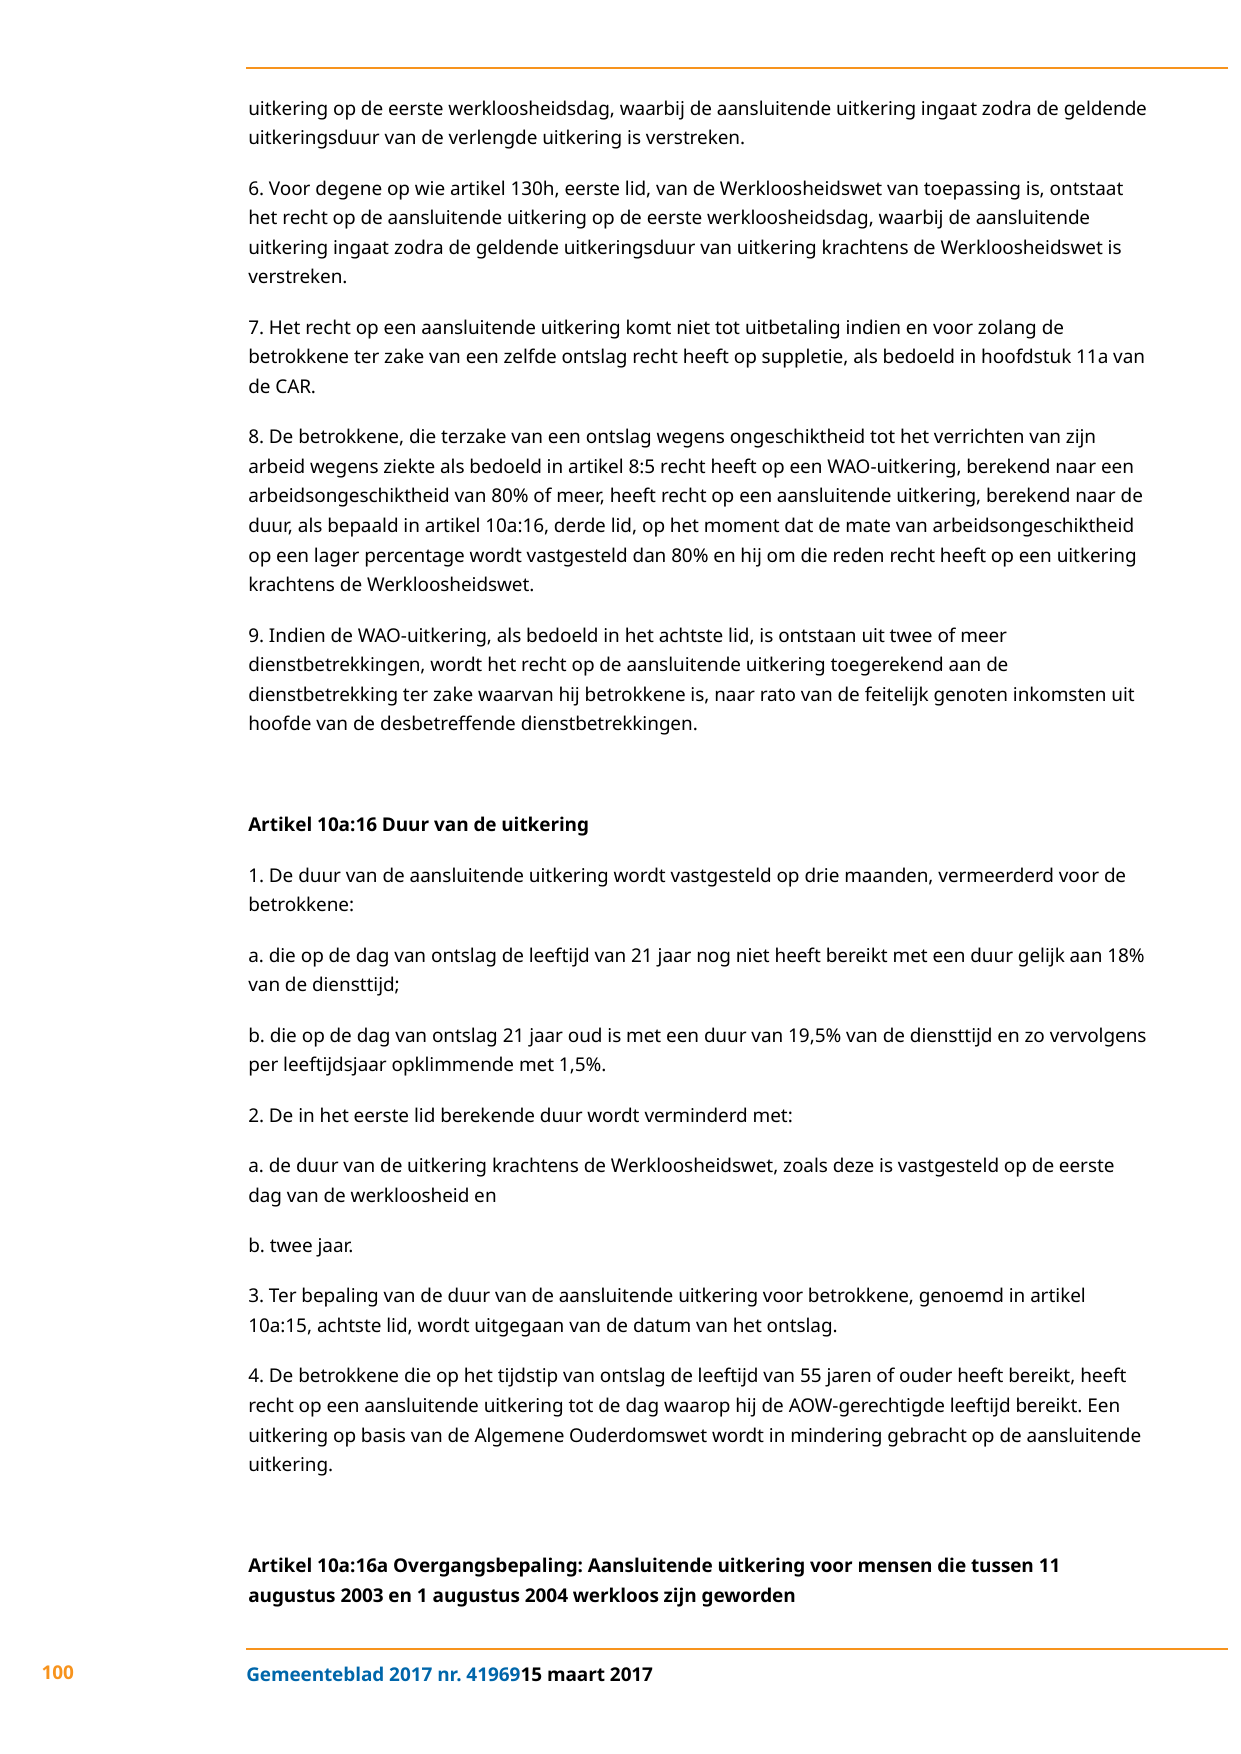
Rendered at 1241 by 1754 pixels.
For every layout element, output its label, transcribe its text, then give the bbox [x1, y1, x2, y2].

text a. de duur van de uitkering krachtens de Werkloosheidswet, zoals deze is vastgesteld op de eerste dag van de werkloosheid en [248, 1152, 1152, 1208]
text 1. De duur van de aansluitende uitkering wordt vastgesteld op drie maanden, vermeerderd voor de betrokkene: [248, 862, 1152, 917]
text 4. De betrokkene die op het tijdstip van ontslag de leeftijd van 55 jaren of ouder heeft bereikt, heeft recht op een aansluitende uitkering tot de dag waarop hij de AOW-gerechtigde leeftijd bereikt. Een uitkering op basis van de Algemene Ouderdomswet wordt in mindering gebracht op de aansluitende uitkering. [248, 1363, 1152, 1477]
text b. die op de dag van ontslag 21 jaar oud is met een duur van 19,5% van de diensttijd en zo vervolgens per leeftijdsjaar opklimmende met 1,5%. [248, 1022, 1152, 1077]
text 8. De betrokkene, die terzake van een ontslag wegens ongeschiktheid tot het verrichten van zijn arbeid wegens ziekte als bedoeld in artikel 8:5 recht heeft op een WAO-uitkering, berekend naar een arbeidsongeschiktheid van 80% of meer, heeft recht op een aansluitende uitkering, berekend naar de duur, als bepaald in artikel 10a:16, derde lid, op het moment dat de mate van arbeidsongeschiktheid op een lager percentage wordt vastgesteld dan 80% en hij om die reden recht heeft op een uitkering krachtens de Werkloosheidswet. [248, 423, 1152, 597]
text a. die op de dag van ontslag de leeftijd van 21 jaar nog niet heeft bereikt met een duur gelijk aan 18% van de diensttijd; [248, 942, 1152, 997]
text Artikel 10a:16a Overgangsbepaling: Aansluitende uitkering voor mensen die tussen 11 augustus 2003 en 1 augustus 2004 werkloos zijn geworden [248, 1552, 1152, 1608]
picture [41, 47, 231, 172]
text 9. Indien de WAO-uitkering, als bedoeld in het achtste lid, is ontstaan uit twee of meer dienstbetrekkingen, wordt het recht op de aansluitende uitkering toegerekend aan de dienstbetrekking ter zake waarvan hij betrokkene is, naar rato van de feitelijk genoten inkomsten uit hoofde van de desbetreffende dienstbetrekkingen. [248, 622, 1152, 736]
text uitkering op de eerste werkloosheidsdag, waarbij de aansluitende uitkering ingaat zodra de geldende uitkeringsduur van de verlengde uitkering is verstreken. [248, 95, 1152, 150]
text Artikel 10a:16 Duur van de uitkering [248, 811, 1152, 837]
text 6. Voor degene op wie artikel 130h, eerste lid, van de Werkloosheidswet van toepassing is, ontstaat het recht op de aansluitende uitkering op de eerste werkloosheidsdag, waarbij de aansluitende uitkering ingaat zodra de geldende uitkeringsduur van uitkering krachtens de Werkloosheidswet is verstreken. [248, 175, 1152, 289]
text 3. Ter bepaling van de duur van de aansluitende uitkering voor betrokkene, genoemd in artikel 10a:15, achtste lid, wordt uitgegaan van de datum van het ontslag. [248, 1283, 1152, 1338]
text 2. De in het eerste lid berekende duur wordt verminderd met: [248, 1102, 1152, 1128]
text 7. Het recht op een aansluitende uitkering komt niet tot uitbetaling indien en voor zolang de betrokkene ter zake van een zelfde ontslag recht heeft op suppletie, als bedoeld in hoofdstuk 11a van de CAR. [248, 314, 1152, 399]
text b. twee jaar. [248, 1232, 1152, 1258]
